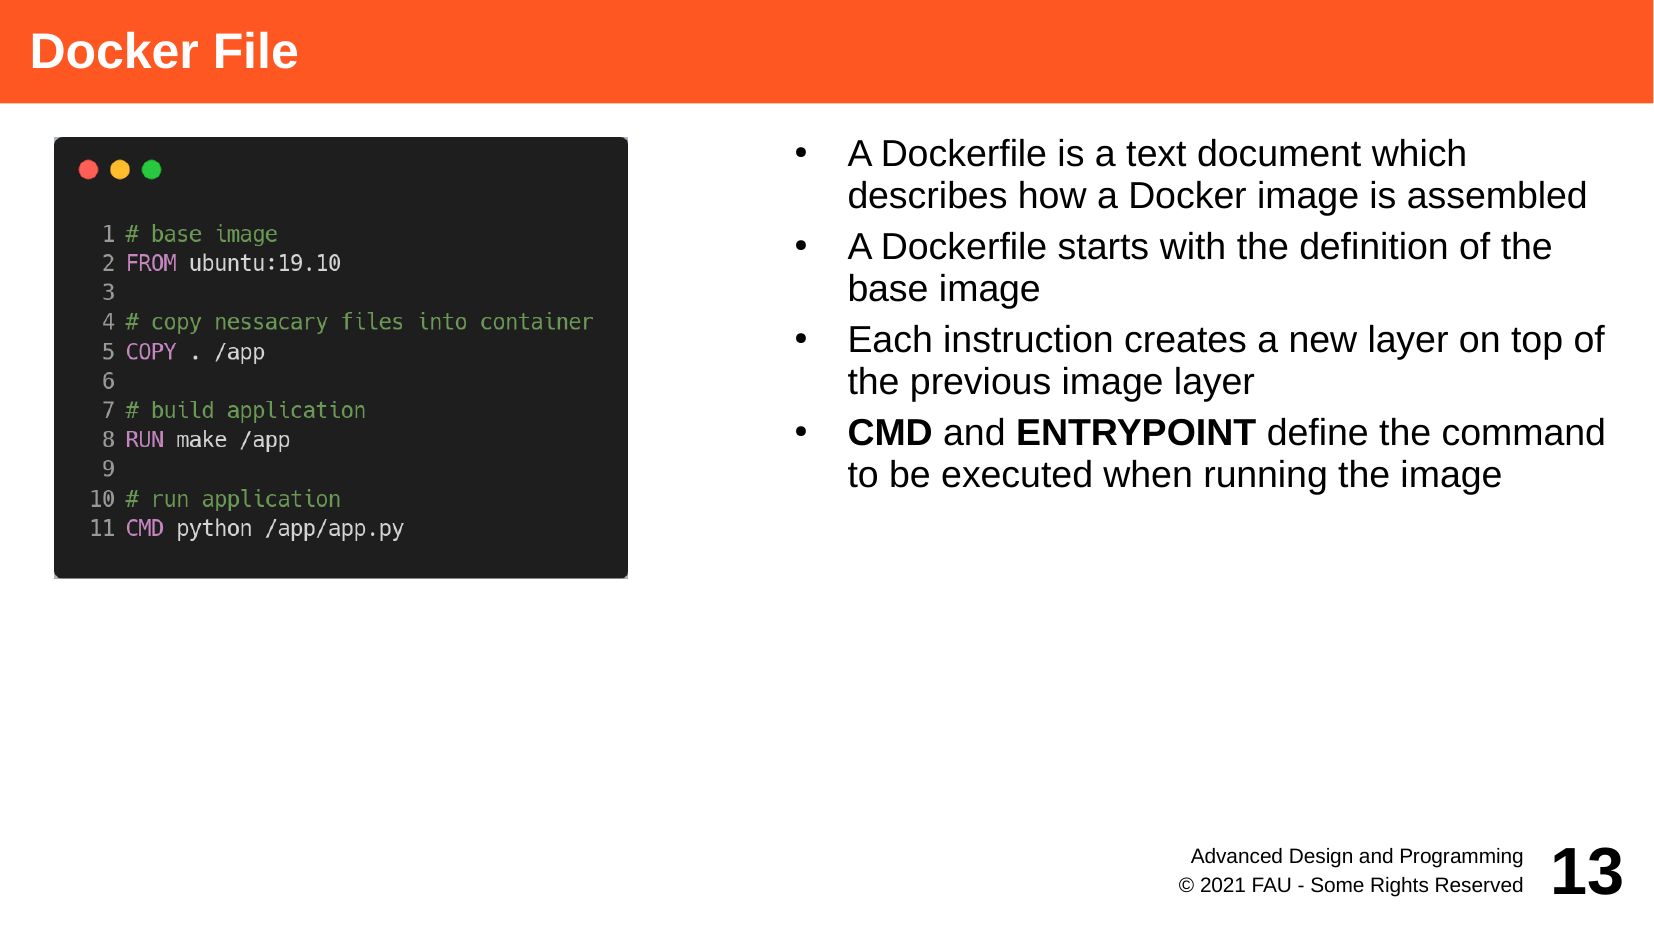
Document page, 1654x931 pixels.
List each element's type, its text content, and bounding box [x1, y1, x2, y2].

title Docker File [0, 0, 1654, 104]
list A Dockerfile is a text document which describes how a Docker image is assembled A Dockerfile starts with the definition of the base image Each instruction creates a new layer on top of the previous image layer CMD and ENTRYPOINT define the command to be executed when running the image [776, 132, 1625, 813]
picture [54, 136, 628, 579]
